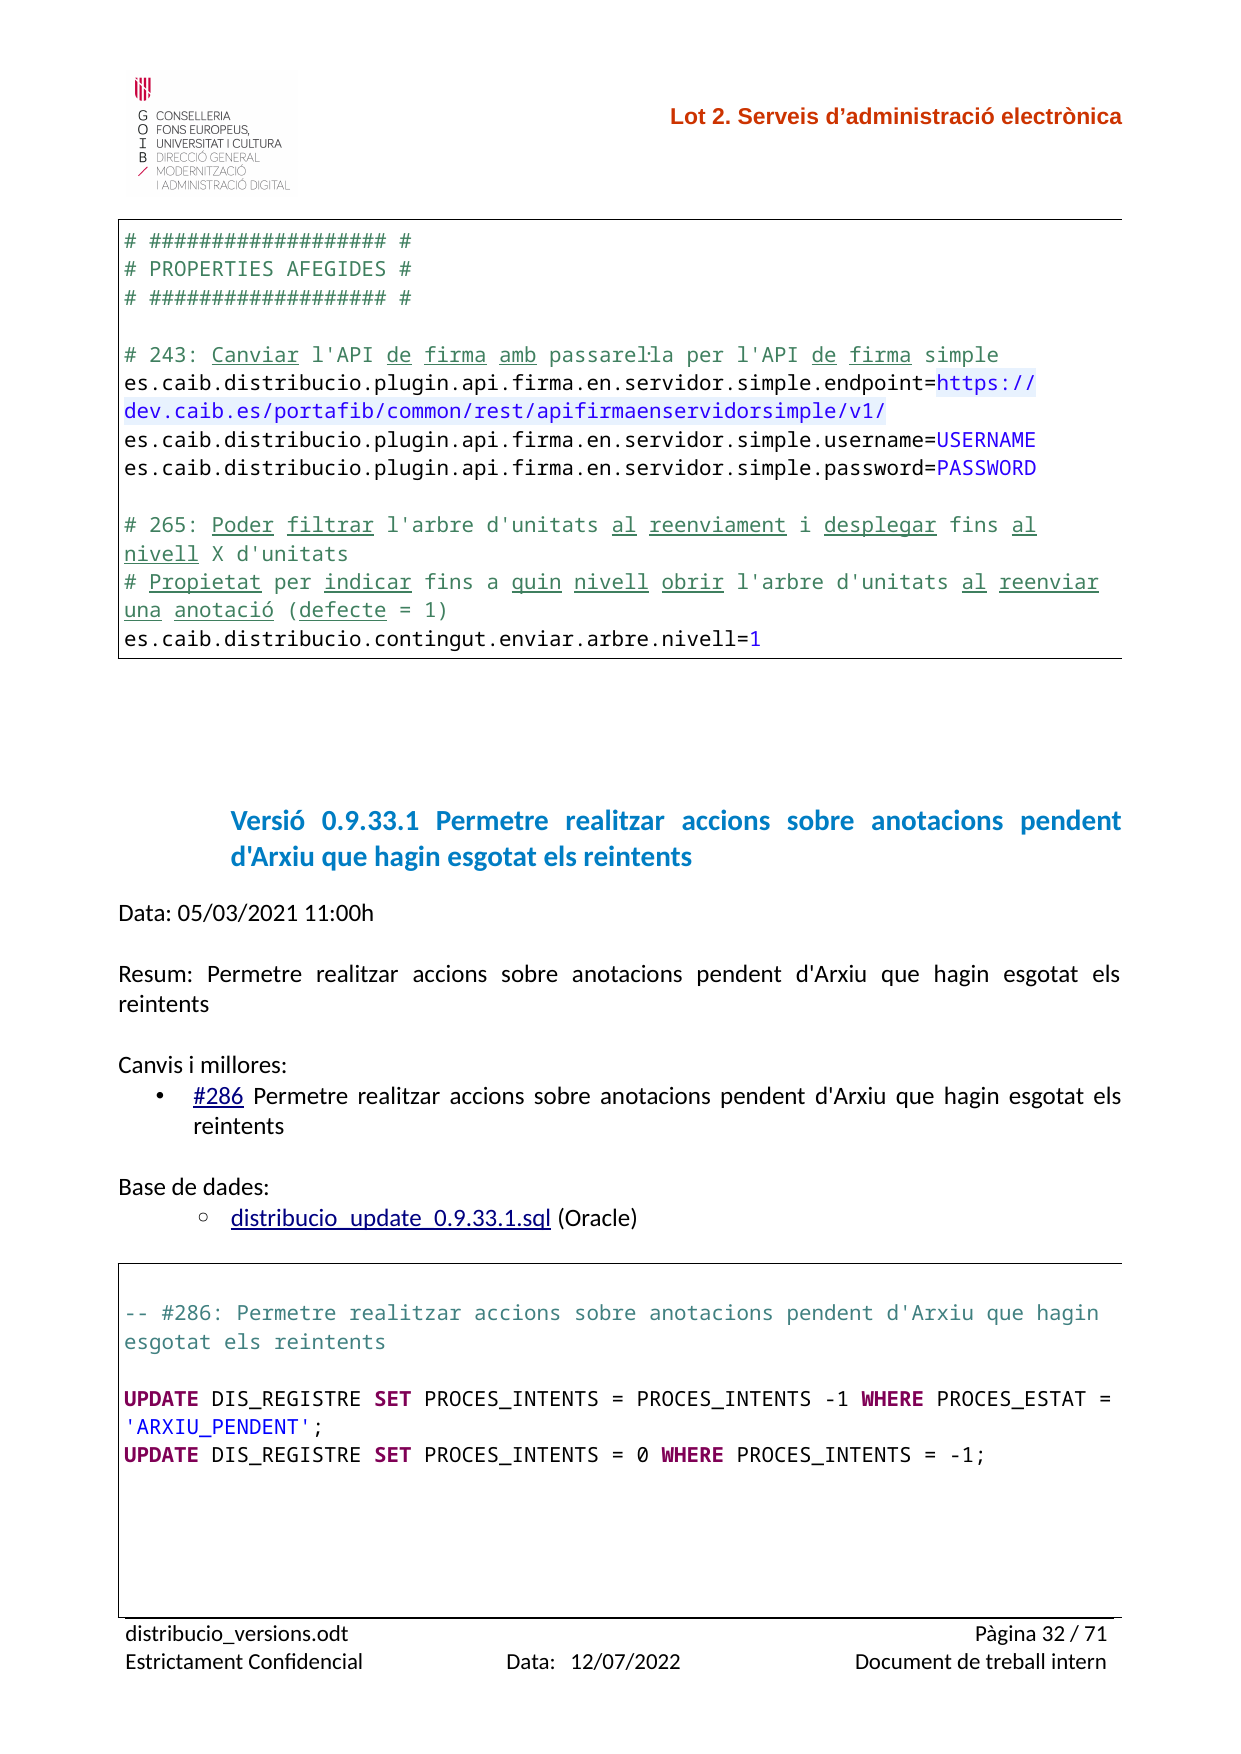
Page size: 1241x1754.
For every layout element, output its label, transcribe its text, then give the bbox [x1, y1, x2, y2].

text Resum: Permetre realitzar accions sobre anotacions pendent d'Arxiu que hagin esgotat els reintents [118, 958, 1122, 1019]
table_header -- #286: Permetre realitzar accions sobre anotacions pendent d'Arxiu que hagin esgotat els reintents UPDATE DIS_REGISTRE SET PROCES_INTENTS = PROCES_INTENTS -1 WHERE PROCES_ESTAT = 'ARXIU_PENDENT'; UPDATE DIS_REGISTRE SET PROCES_INTENTS = 0 WHERE PROCES_INTENTS = -1; [119, 1264, 1122, 1617]
table_header # ################### # # PROPERTIES AFEGIDES # # ################### # # 243: Canviar l'API de firma amb passarel·la per l'API de firma simple es.caib.distribucio.plugin.api.firma.en.servidor.simple.endpoint=https://dev.caib.es/portafib/common/rest/apifirmaenservidorsimple/v1/ es.caib.distribucio.plugin.api.firma.en.servidor.simple.username=USERNAME es.caib.distribucio.plugin.api.firma.en.servidor.simple.password=PASSWORD # 265: Poder filtrar l'arbre d'unitats al reenviament i desplegar fins al nivell X d'unitats # Propietat per indicar fins a quin nivell obrir l'arbre d'unitats al reenviar una anotació (defecte = 1) es.caib.distribucio.contingut.enviar.arbre.nivell=1 [119, 220, 1122, 658]
list #286 Permetre realitzar accions sobre anotacions pendent d'Arxiu que hagin esgotat els reintents [156, 1080, 1122, 1141]
text Canvis i millores: [118, 1049, 1122, 1080]
picture [126, 70, 299, 197]
text Base de dades: [118, 1172, 1122, 1202]
list distribucio_update_0.9.33.1.sql (Oracle) [193, 1202, 1122, 1233]
text Data: 05/03/2021 11:00h [118, 897, 1122, 927]
subtitle Versió 0.9.33.1 Permetre realitzar accions sobre anotacions pendent d'Arxiu que hagin esgotat els reintents [153, 802, 1122, 873]
